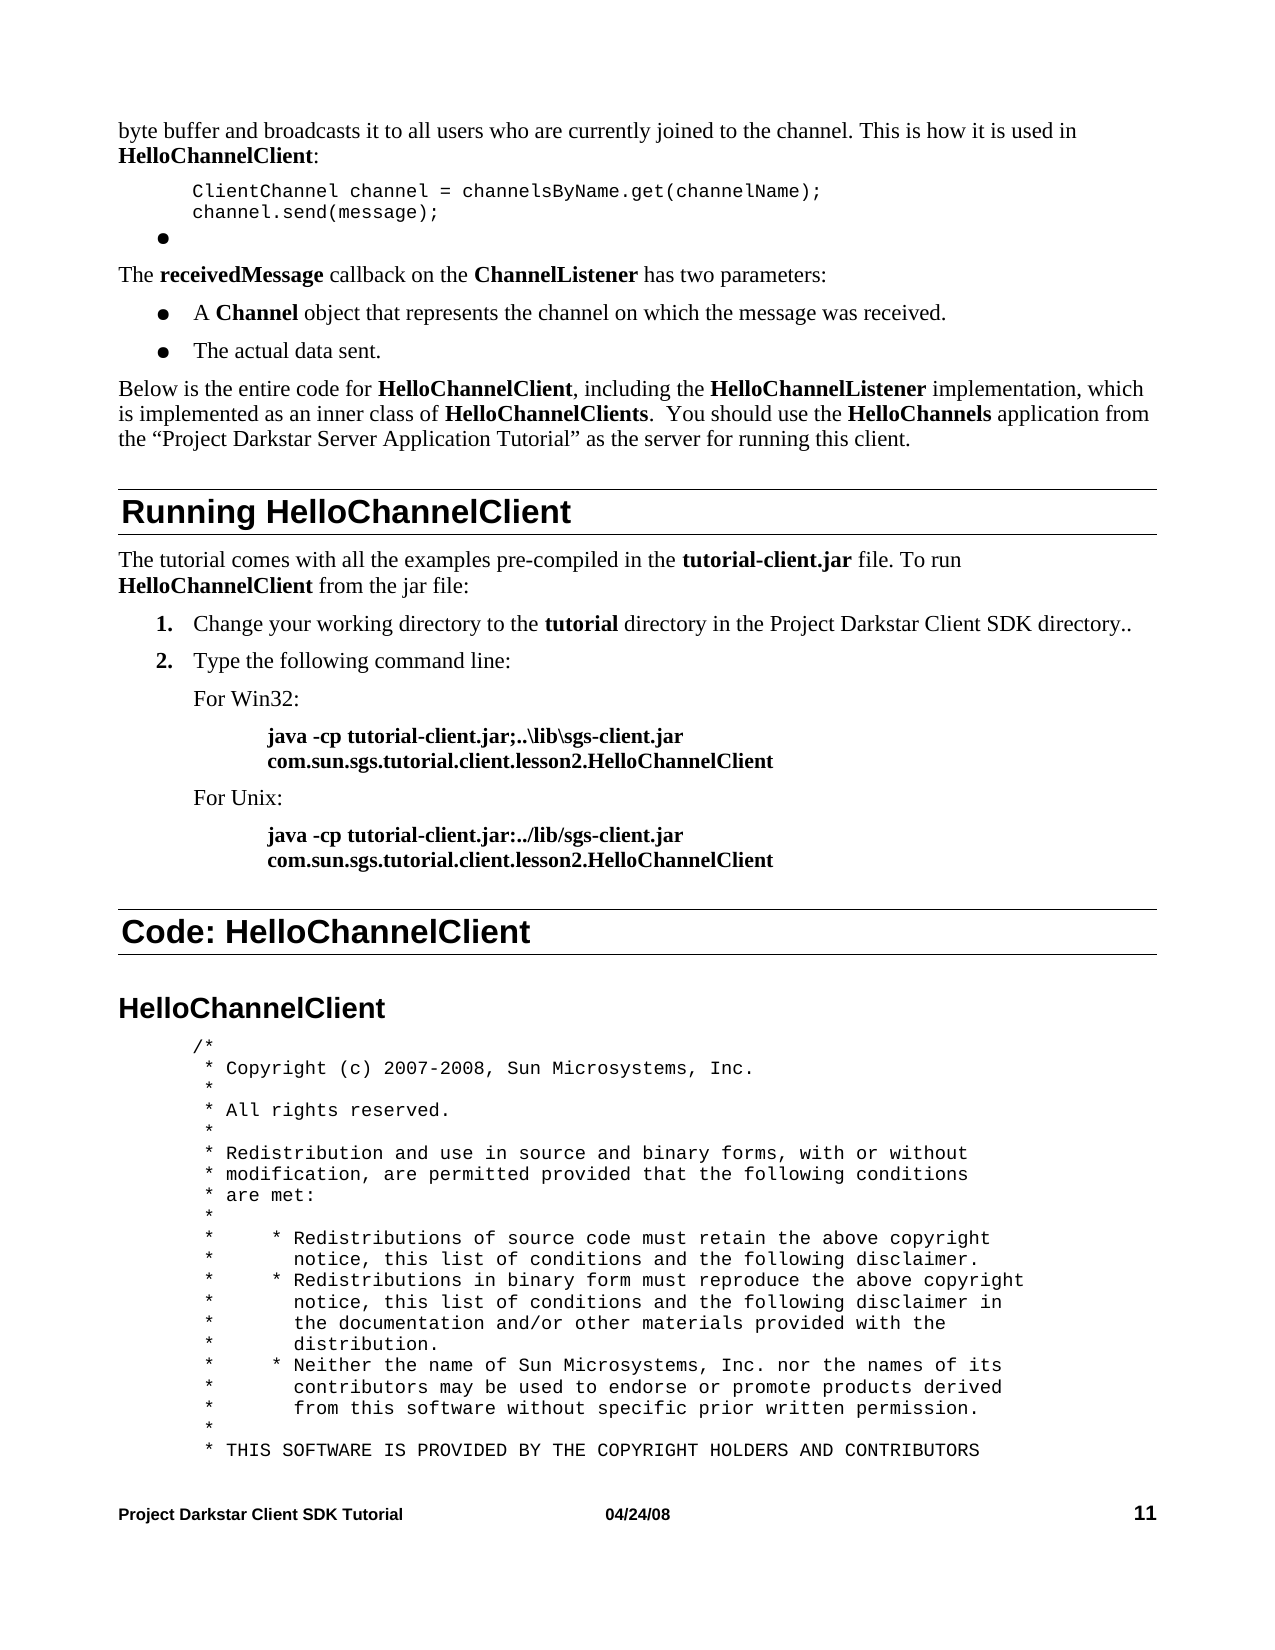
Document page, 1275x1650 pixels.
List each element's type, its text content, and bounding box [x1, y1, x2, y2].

text * contributors may be used to endorse or promote products derived [192, 1377, 1098, 1399]
text * * Neither the name of Sun Microsystems, Inc. nor the names of its [192, 1356, 1098, 1377]
text * notice, this list of conditions and the following disclaimer. [192, 1250, 1098, 1271]
text * from this software without specific prior written permission. [192, 1399, 1098, 1420]
text /* [192, 1037, 1098, 1059]
subtitle Running HelloChannelClient [118, 490, 1157, 534]
text * notice, this list of conditions and the following disclaimer in [192, 1292, 1098, 1314]
text ClientChannel channel = channelsByName.get(channelName); [192, 181, 1098, 203]
text The receivedMessage callback on the ChannelListener has two parameters: [118, 262, 1157, 287]
text channel.send(message); [192, 203, 1098, 224]
text * are met: [192, 1186, 1098, 1207]
list Change your working directory to the tutorial directory in the Project Darkstar Client SDK directory.. [156, 611, 1157, 636]
text The tutorial comes with all the examples pre-compiled in the tutorial-client.jar file. To run HelloChannelClient from the jar file: [118, 547, 1157, 598]
text Below is the entire code for HelloChannelClient, including the HelloChannelListener implementation, which is implemented as an inner class of HelloChannelClients. You should use the HelloChannels application from the “Project Darkstar Server Application Tutorial” as the server for running this client. [118, 376, 1157, 452]
text * modification, are permitted provided that the following conditions [192, 1165, 1098, 1186]
text * THIS SOFTWARE IS PROVIDED BY THE COPYRIGHT HOLDERS AND CONTRIBUTORS [192, 1441, 1098, 1462]
subtitle HelloChannelClient [118, 992, 1157, 1025]
text byte buffer and broadcasts it to all users who are currently joined to the channel. This is how it is used in HelloChannelClient: [118, 118, 1157, 169]
subtitle Code: HelloChannelClient [118, 910, 1157, 954]
text * [192, 1122, 1098, 1144]
list The actual data sent. [156, 338, 1157, 363]
text * the documentation and/or other materials provided with the [192, 1314, 1098, 1335]
text * [192, 1207, 1098, 1229]
list java -cp tutorial-client.jar:../lib/sgs-client.jar com.sun.sgs.tutorial.client.lesson2.HelloChannelClient [229, 823, 1157, 872]
text * * Redistributions in binary form must reproduce the above copyright [192, 1271, 1098, 1292]
text * [192, 1080, 1098, 1101]
list Type the following command line: [156, 648, 1157, 674]
list java -cp tutorial-client.jar;..\lib\sgs-client.jar com.sun.sgs.tutorial.client.lesson2.HelloChannelClient [229, 724, 1157, 773]
list A Channel object that represents the channel on which the message was received. [156, 300, 1157, 325]
list For Unix: [156, 785, 1157, 811]
text * distribution. [192, 1335, 1098, 1356]
list For Win32: [156, 686, 1157, 712]
text * * Redistributions of source code must retain the above copyright [192, 1229, 1098, 1250]
text * Copyright (c) 2007-2008, Sun Microsystems, Inc. [192, 1059, 1098, 1080]
text * All rights reserved. [192, 1101, 1098, 1122]
text * Redistribution and use in source and binary forms, with or without [192, 1144, 1098, 1165]
text * [192, 1420, 1098, 1441]
